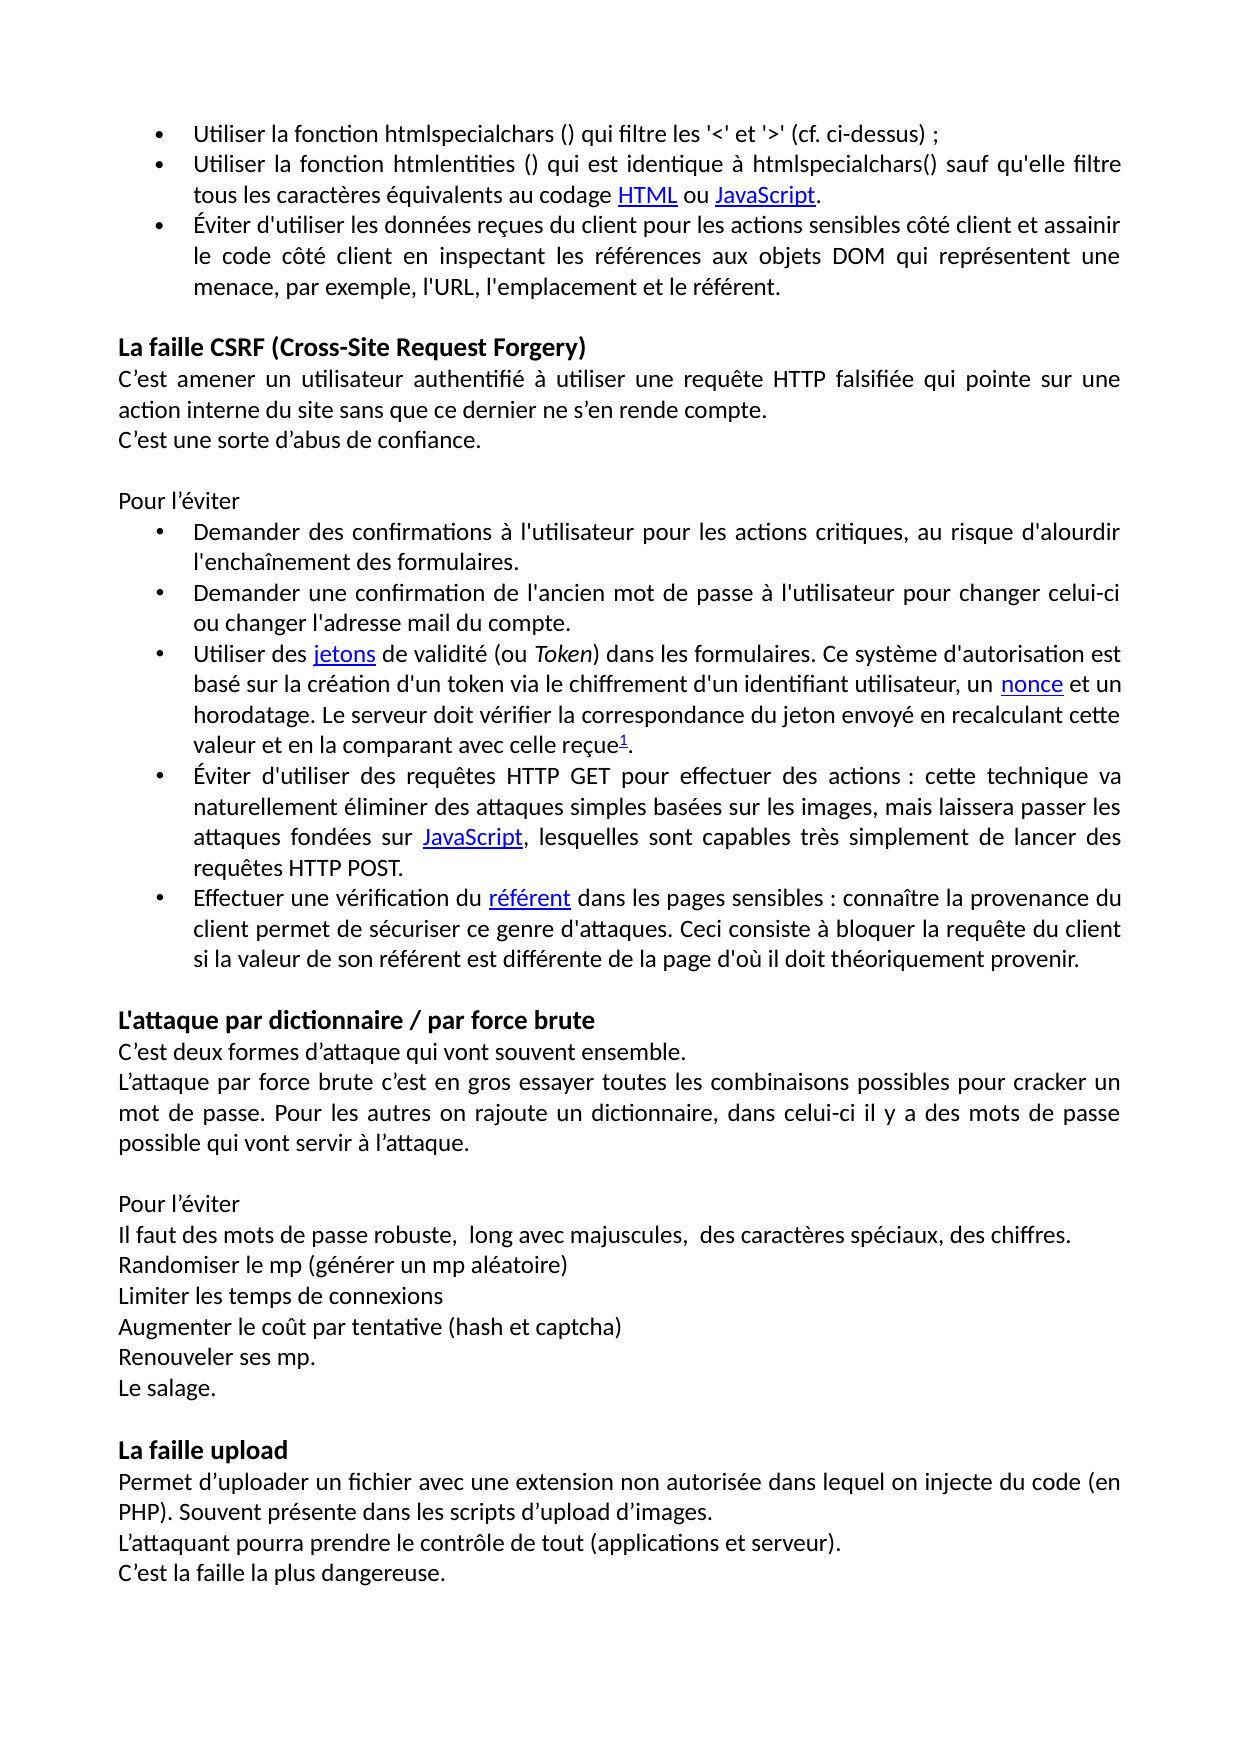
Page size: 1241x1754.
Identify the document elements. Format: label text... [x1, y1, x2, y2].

text Il faut des mots de passe robuste, long avec majuscules, des caractères spéciaux, des chiffres. [118, 1219, 1122, 1250]
text Permet d’uploader un fichier avec une extension non autorisée dans lequel on injecte du code (en PHP). Souvent présente dans les scripts d’upload d’images. [118, 1466, 1122, 1527]
text C’est deux formes d’attaque qui vont souvent ensemble. [118, 1036, 1122, 1067]
text L’attaquant pourra prendre le contrôle de tout (applications et serveur). [118, 1527, 1122, 1557]
text C’est amener un utilisateur authentifié à utiliser une requête HTTP falsifiée qui pointe sur une action interne du site sans que ce dernier ne s’en rende compte. [118, 363, 1122, 424]
list Demander des confirmations à l'utilisateur pour les actions critiques, au risque d'alourdir l'enchaînement des formulaires. [156, 516, 1122, 577]
list Utiliser des jetons de validité (ou Token) dans les formulaires. Ce système d'autorisation est basé sur la création d'un token via le chiffrement d'un identifiant utilisateur, un nonce et un horodatage. Le serveur doit vérifier la correspondance du jeton envoyé en recalculant cette valeur et en la comparant avec celle reçue1. [156, 638, 1122, 760]
list Utiliser la fonction htmlentities ()​ qui est identique à htmlspecialchars()​ sauf qu'elle filtre tous les caractères équivalents au codage HTML ou JavaScript. [156, 149, 1122, 210]
text La faille CSRF (Cross-Site Request Forgery) [118, 330, 1122, 363]
text L’attaque par force brute c’est en gros essayer toutes les combinaisons possibles pour cracker un mot de passe. Pour les autres on rajoute un dictionnaire, dans celui-ci il y a des mots de passe possible qui vont servir à l’attaque. [118, 1067, 1122, 1158]
text L'attaque par dictionnaire / par force brute [118, 1003, 1122, 1036]
list Utiliser la fonction htmlspecialchars ()​ qui filtre les '<' et '>' (cf. ci-dessus) ; [156, 118, 1122, 149]
list Éviter d'utiliser les données reçues du client pour les actions sensibles côté client et assainir le code côté client en inspectant les références aux objets DOM qui représentent une menace, par exemple, l'URL, l'emplacement et le référent. [156, 210, 1122, 301]
text Augmenter le coût par tentative (hash et captcha) [118, 1311, 1122, 1341]
text La faille upload [118, 1433, 1122, 1466]
text Pour l’éviter [118, 486, 1122, 516]
text Pour l’éviter [118, 1189, 1122, 1219]
text Randomiser le mp (générer un mp aléatoire) [118, 1250, 1122, 1280]
text Le salage. [118, 1372, 1122, 1402]
text C’est une sorte d’abus de confiance. [118, 424, 1122, 455]
list Éviter d'utiliser des requêtes HTTP GET pour effectuer des actions : cette technique va naturellement éliminer des attaques simples basées sur les images, mais laissera passer les attaques fondées sur JavaScript, lesquelles sont capables très simplement de lancer des requêtes HTTP POST. [156, 760, 1122, 882]
text C’est la faille la plus dangereuse. [118, 1557, 1122, 1588]
list Demander une confirmation de l'ancien mot de passe à l'utilisateur pour changer celui-ci ou changer l'adresse mail du compte. [156, 577, 1122, 638]
list Effectuer une vérification du référent dans les pages sensibles : connaître la provenance du client permet de sécuriser ce genre d'attaques. Ceci consiste à bloquer la requête du client si la valeur de son référent est différente de la page d'où il doit théoriquement provenir. [156, 882, 1122, 974]
text Renouveler ses mp. [118, 1341, 1122, 1372]
text Limiter les temps de connexions [118, 1280, 1122, 1311]
